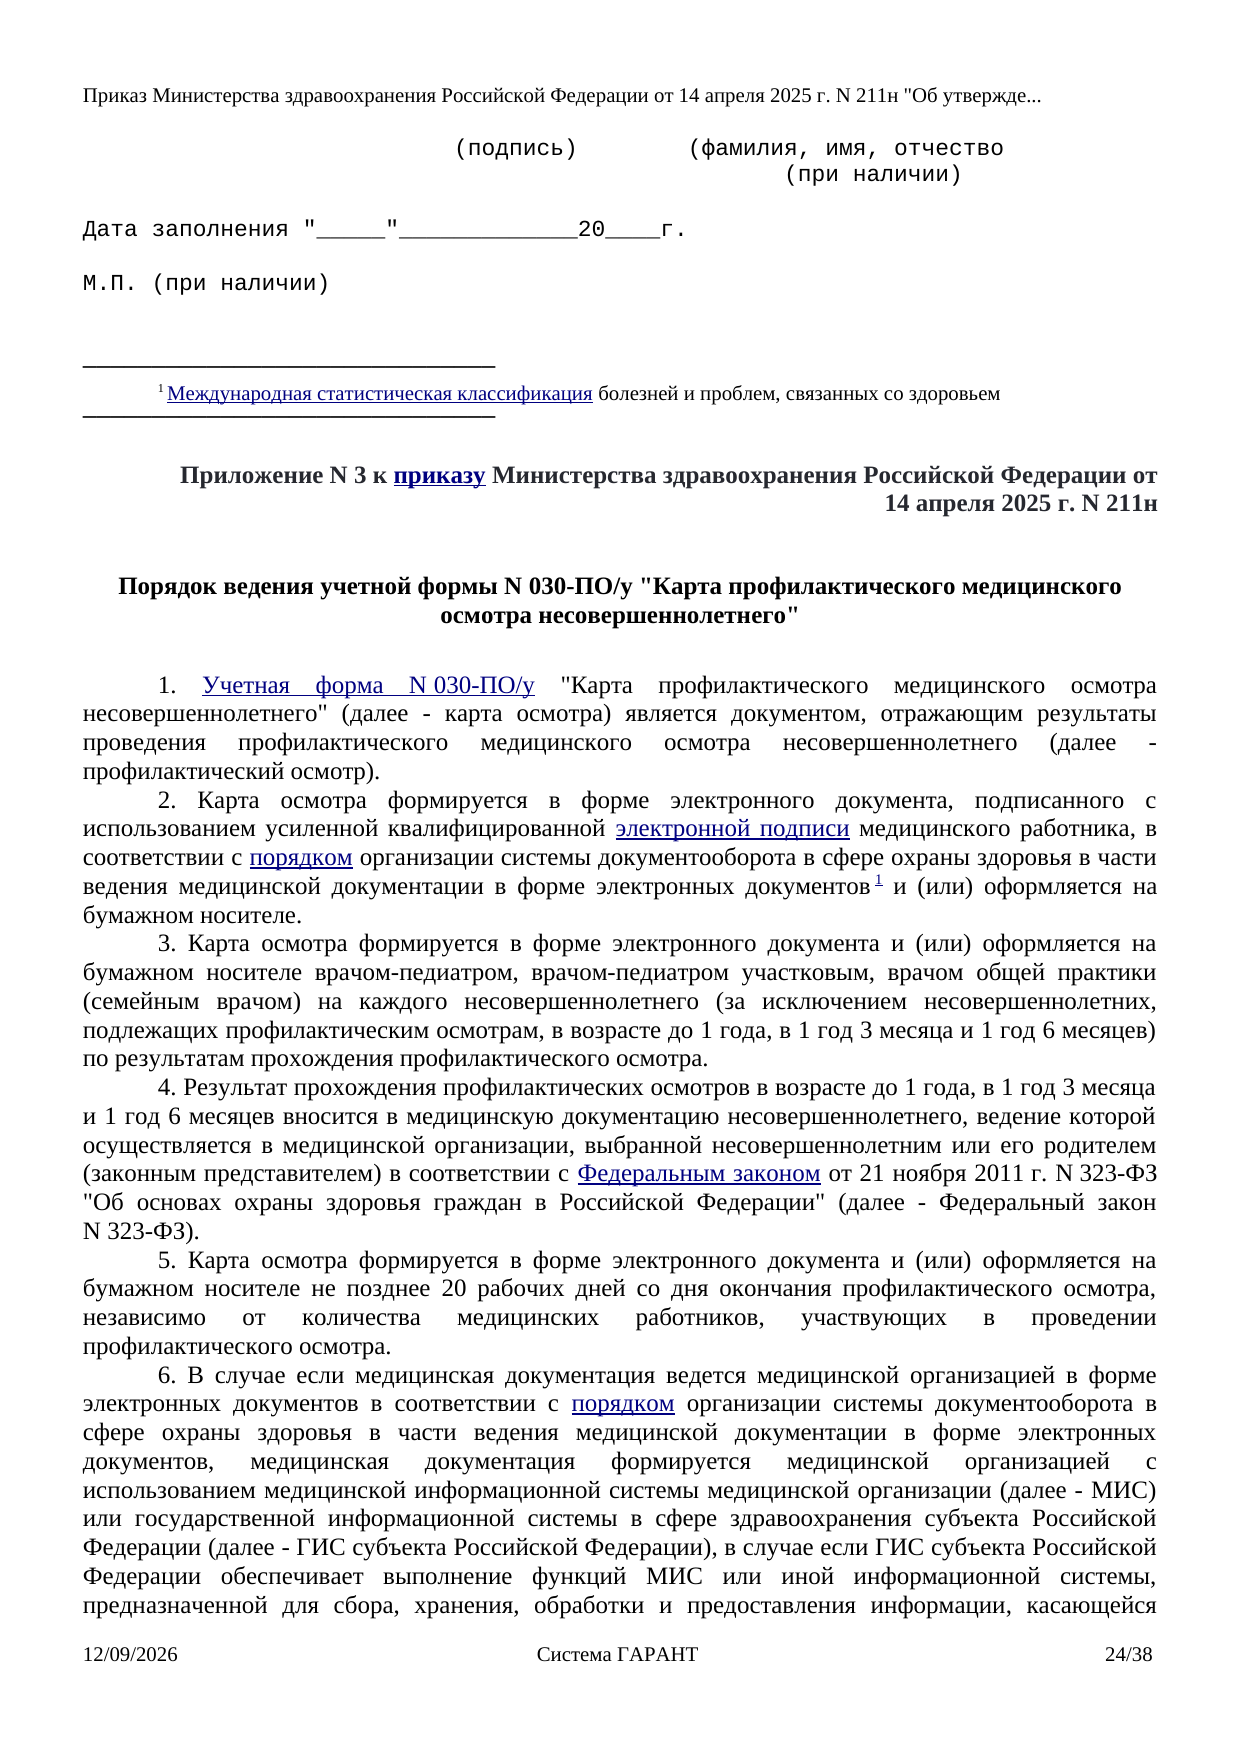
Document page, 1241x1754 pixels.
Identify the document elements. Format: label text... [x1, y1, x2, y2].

text (при наличии) [83, 162, 1157, 188]
text ────────────────────────────── [83, 355, 1157, 381]
subtitle Порядок ведения учетной формы N 030-ПО/у "Карта профилактического медицинского осмотра несовершеннолетнего" [83, 571, 1157, 628]
text (подпись) (фамилия, имя, отчество [83, 136, 1157, 162]
text Приложение N 3 к приказу Министерства здравоохранения Российской Федерации от 14 апреля 2025 г. N 211н [83, 460, 1157, 517]
text М.П. (при наличии) [83, 272, 1157, 297]
text 1 Международная статистическая классификация болезней и проблем, связанных со здоровьем [83, 381, 1157, 405]
text 3. Карта осмотра формируется в форме электронного документа и (или) оформляется на бумажном носителе врачом-педиатром, врачом-педиатром участковым, врачом общей практики (семейным врачом) на каждого несовершеннолетнего (за исключением несовершеннолетних, подлежащих профилактическим осмотрам, в возрасте до 1 года, в 1 год 3 месяца и 1 год 6 месяцев) по результатам прохождения профилактического осмотра. [83, 928, 1157, 1072]
text 1. Учетная форма N 030-ПО/у "Карта профилактического медицинского осмотра несовершеннолетнего" (далее - карта осмотра) является документом, отражающим результаты проведения профилактического медицинского осмотра несовершеннолетнего (далее - профилактический осмотр). [83, 670, 1157, 785]
text 4. Результат прохождения профилактических осмотров в возрасте до 1 года, в 1 год 3 месяца и 1 год 6 месяцев вносится в медицинскую документацию несовершеннолетнего, ведение которой осуществляется в медицинской организации, выбранной несовершеннолетним или его родителем (законным представителем) в соответствии с Федеральным законом от 21 ноября 2011 г. N 323-ФЗ "Об основах охраны здоровья граждан в Российской Федерации" (далее - Федеральный закон N 323-ФЗ). [83, 1072, 1157, 1245]
text 5. Карта осмотра формируется в форме электронного документа и (или) оформляется на бумажном носителе не позднее 20 рабочих дней со дня окончания профилактического осмотра, независимо от количества медицинских работников, участвующих в проведении профилактического осмотра. [83, 1245, 1157, 1360]
text 6. В случае если медицинская документация ведется медицинской организацией в форме электронных документов в соответствии с порядком организации системы документооборота в сфере охраны здоровья в части ведения медицинской документации в форме электронных документов, медицинская документация формируется медицинской организацией с использованием медицинской информационной системы медицинской организации (далее - МИС) или государственной информационной системы в сфере здравоохранения субъекта Российской Федерации (далее - ГИС субъекта Российской Федерации), в случае если ГИС субъекта Российской Федерации обеспечивает выполнение функций МИС или иной информационной системы, предназначенной для сбора, хранения, обработки и предоставления информации, касающейся [83, 1360, 1157, 1618]
text 2. Карта осмотра формируется в форме электронного документа, подписанного с использованием усиленной квалифицированной электронной подписи медицинского работника, в соответствии с порядком организации системы документооборота в сфере охраны здоровья в части ведения медицинской документации в форме электронных документов 1 и (или) оформляется на бумажном носителе. [83, 785, 1157, 928]
text Дата заполнения "_____"_____________20____г. [83, 217, 1157, 243]
text ────────────────────────────── [83, 405, 1157, 431]
